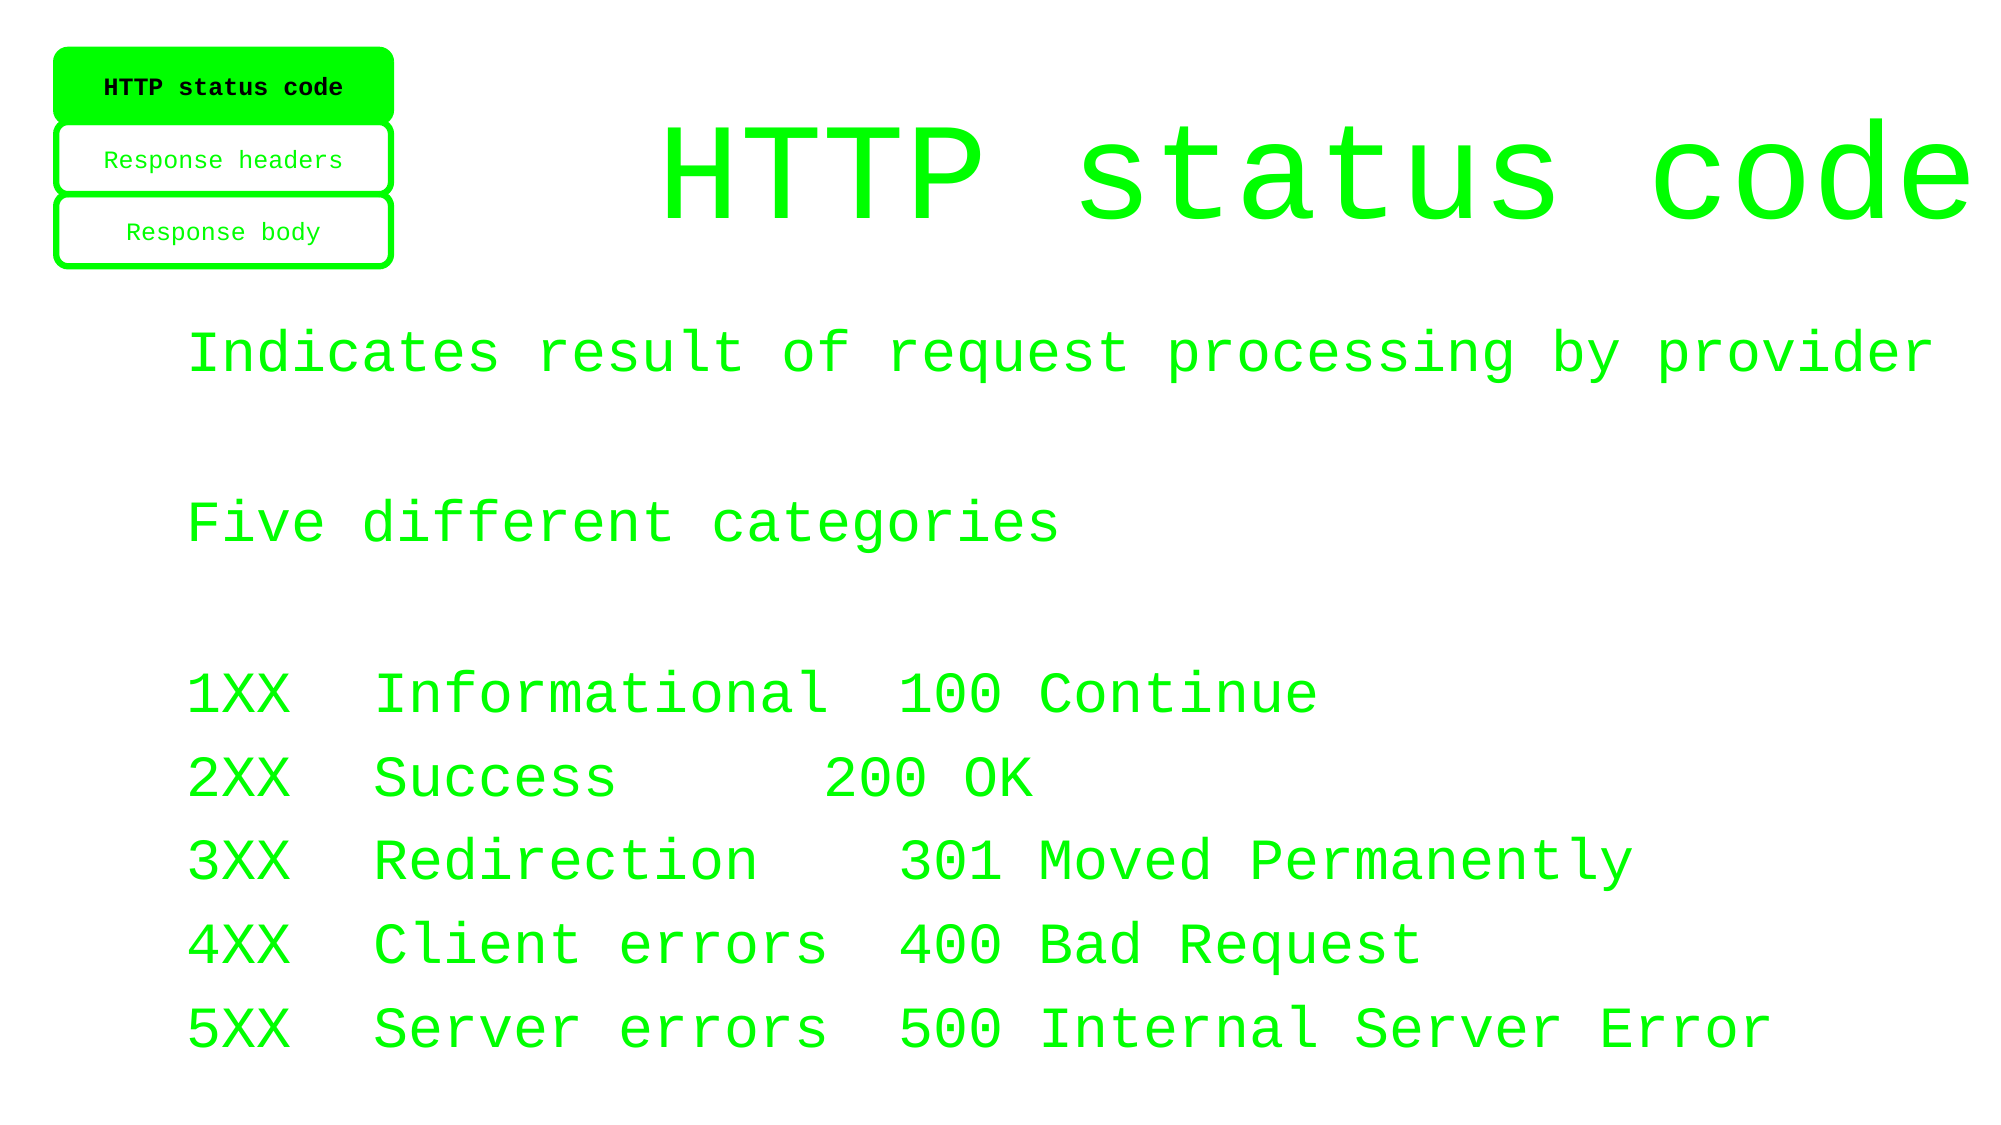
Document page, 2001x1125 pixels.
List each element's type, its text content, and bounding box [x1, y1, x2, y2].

list Indicates result of request processing by provider Five different categories 1XX Informational 100 Continue 2XX Success 200 OK 3XX Redirection 301 Moved Permanently 4XX Client errors 400 Bad Request 5XX Server errors 500 Internal Server Error [134, 313, 1963, 1079]
text_box HTTP status code [56, 49, 392, 122]
text_box Response headers [56, 121, 392, 194]
text_box HTTP status code [635, 73, 2000, 256]
text_box Response body [56, 194, 392, 267]
